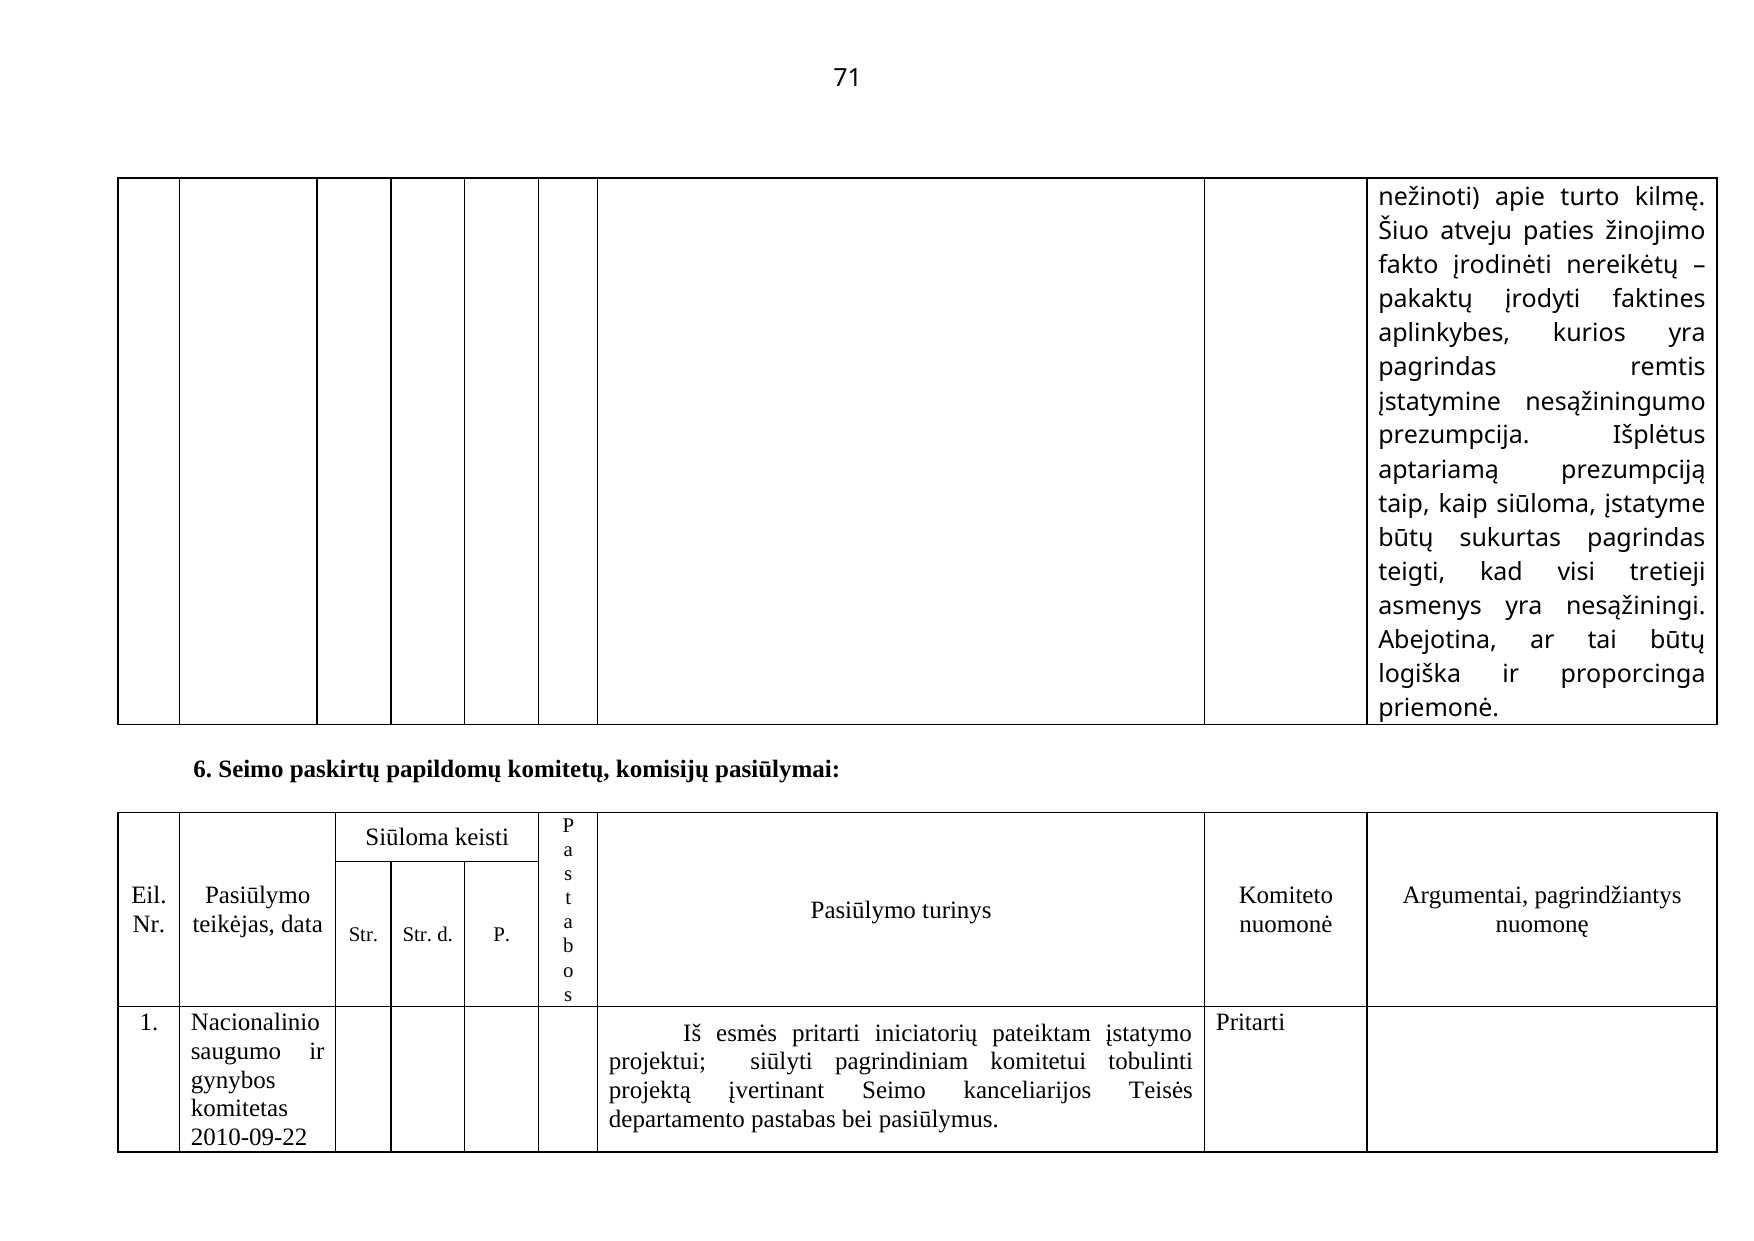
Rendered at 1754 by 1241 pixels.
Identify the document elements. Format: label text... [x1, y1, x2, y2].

table_cell [465, 1007, 538, 1151]
table_header Siūloma keisti [336, 813, 538, 861]
table_cell [539, 179, 597, 724]
table_header Pastabos [539, 813, 597, 1006]
table_cell [598, 179, 1204, 724]
table_cell 1. [119, 1007, 179, 1151]
table_cell Str. d. [392, 862, 464, 1006]
table_cell [318, 179, 390, 724]
table_header Pasiūlymo teikėjas, data [180, 813, 335, 1006]
table_cell [392, 179, 464, 724]
table_cell nežinoti) apie turto kilmę. Šiuo atveju paties žinojimo fakto įrodinėti nereikėtų – pakaktų įrodyti faktines aplinkybes, kurios yra pagrindas remtis įstatymine nesąžiningumo prezumpcija. Išplėtus aptariamą prezumpciją taip, kaip siūloma, įstatyme būtų sukurtas pagrindas teigti, kad visi tretieji asmenys yra nesąžiningi. Abejotina, ar tai būtų logiška ir proporcinga priemonė. [1368, 179, 1716, 724]
table_cell Iš esmės pritarti iniciatorių pateiktam įstatymo projektui; siūlyti pagrindiniam komitetui tobulinti projektą įvertinant Seimo kanceliarijos Teisės departamento pastabas bei pasiūlymus. [598, 1007, 1204, 1151]
table_cell [336, 1007, 390, 1151]
table_cell [539, 1007, 597, 1151]
table_header Eil. Nr. [119, 813, 179, 1006]
table_cell [392, 1007, 464, 1151]
table_cell [1368, 1007, 1716, 1151]
table_cell P. [465, 862, 538, 1006]
table_cell [1205, 179, 1366, 724]
text 6. Seimo paskirtų papildomų komitetų, komisijų pasiūlymai: [118, 754, 1577, 783]
table_cell [465, 179, 538, 724]
table_cell [180, 179, 316, 724]
table_header Komiteto nuomonė [1205, 813, 1366, 1006]
table_cell Pritarti [1205, 1007, 1366, 1151]
table_cell Str. [336, 862, 390, 1006]
table_cell Nacionalinio saugumo ir gynybos komitetas 2010-09-22 [180, 1007, 335, 1151]
table_cell [119, 179, 179, 724]
table_header Argumentai, pagrindžiantys nuomonę [1368, 813, 1716, 1006]
table_header Pasiūlymo turinys [598, 813, 1204, 1006]
